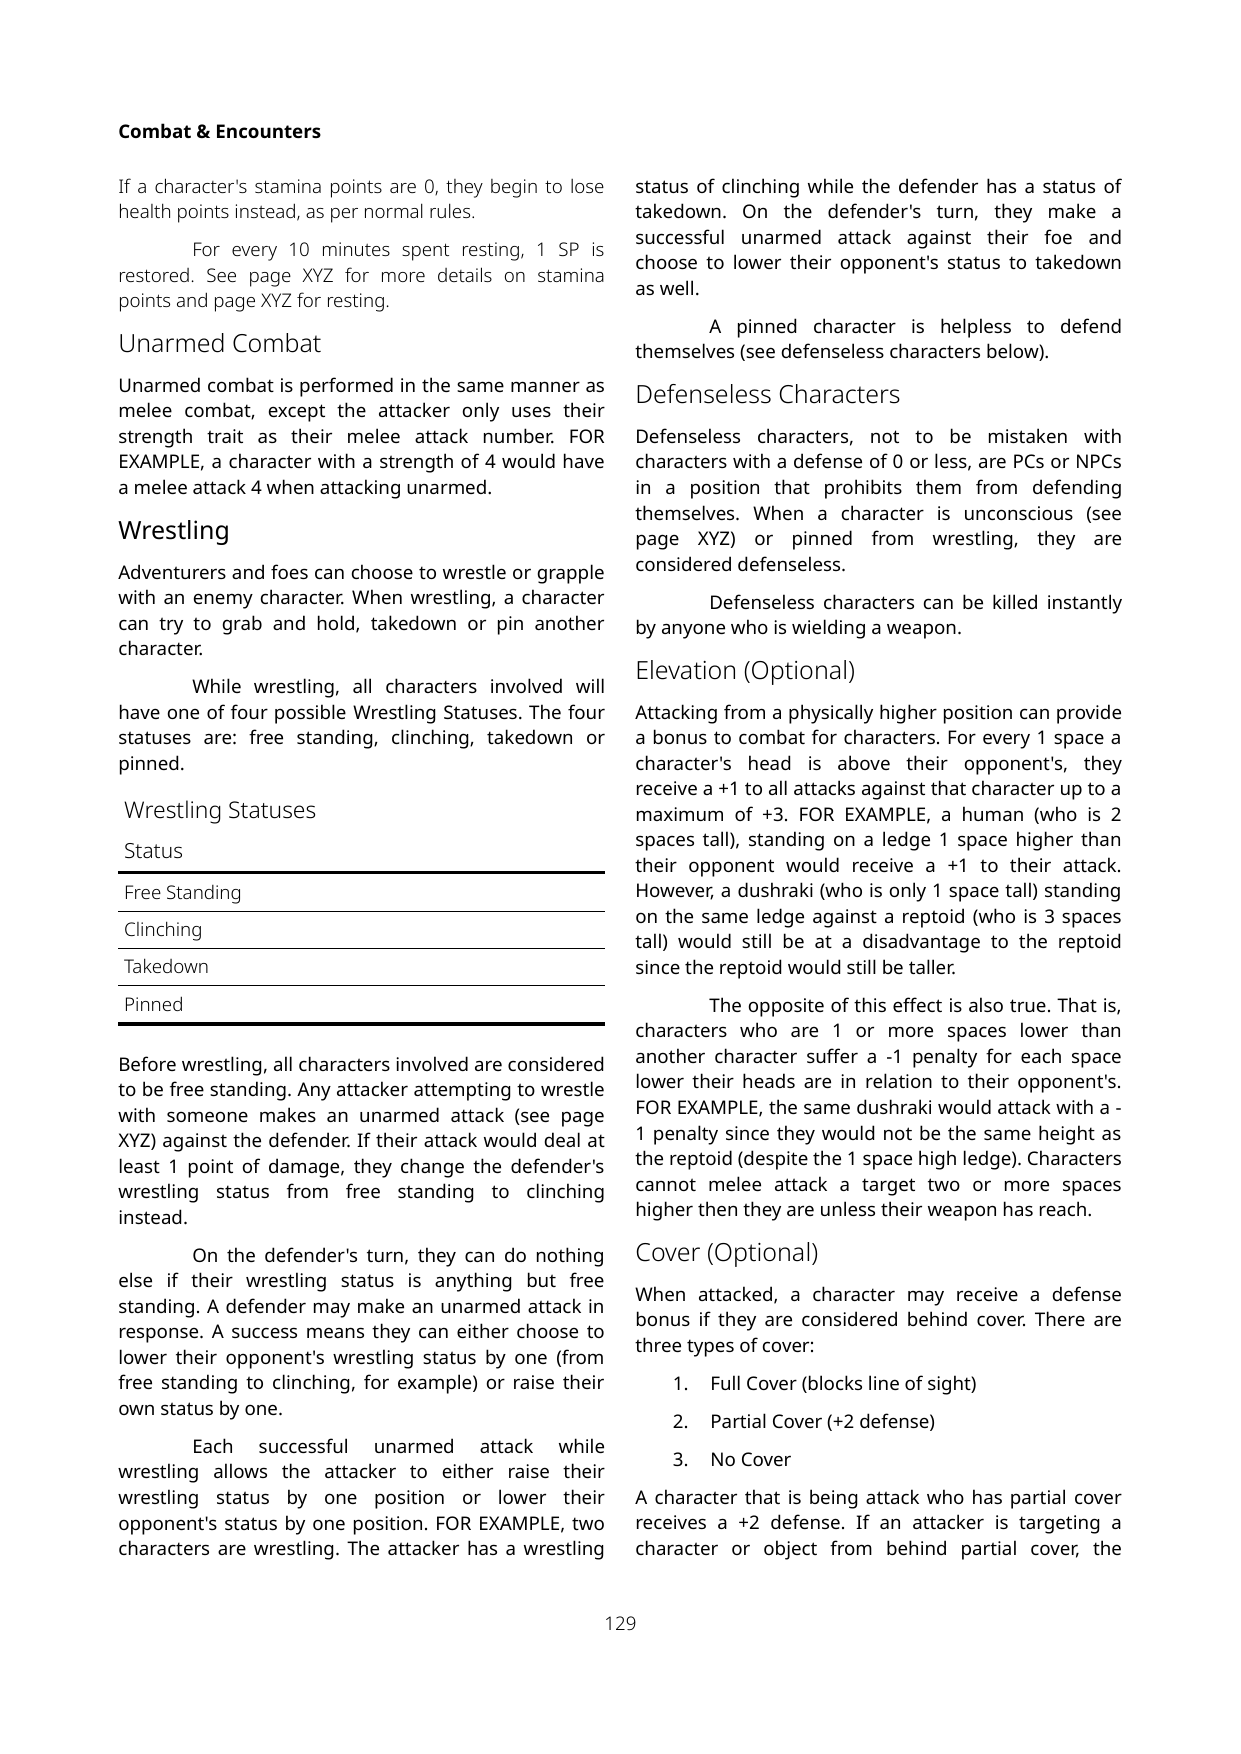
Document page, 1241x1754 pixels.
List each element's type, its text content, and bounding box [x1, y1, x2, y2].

text For every 10 minutes spent resting, 1 SP is restored. See page XYZ for more details on stamina points and page XYZ for resting. [118, 237, 605, 313]
text Unarmed Combat [118, 326, 605, 360]
list No Cover [673, 1446, 1122, 1472]
text Wrestling [118, 512, 605, 546]
text A pinned character is helpless to defend themselves (see defenseless characters below). [635, 313, 1122, 364]
text status of clinching while the defender has a status of takedown. On the defender's turn, they make a successful unarmed attack against their foe and choose to lower their opponent's status to takedown as well. [635, 173, 1122, 301]
table_cell Clinching [118, 912, 605, 948]
table_cell Pinned [118, 986, 605, 1022]
text When attacked, a character may receive a defense bonus if they are considered behind cover. There are three types of cover: [635, 1281, 1122, 1358]
text Defenseless Characters [635, 377, 1122, 411]
table_cell Status [118, 831, 605, 871]
list Partial Cover (+2 defense) [673, 1408, 1122, 1434]
text Attacking from a physically higher position can provide a bonus to combat for characters. For every 1 space a character's head is above their opponent's, they receive a +1 to all attacks against that character up to a maximum of +3. FOR EXAMPLE, a human (who is 2 spaces tall), standing on a ledge 1 space higher than their opponent would receive a +1 to their attack. However, a dushraki (who is only 1 space tall) standing on the same ledge against a reptoid (who is 3 spaces tall) would still be at a disadvantage to the reptoid since the reptoid would still be taller. [635, 699, 1122, 980]
table_cell Free Standing [118, 874, 605, 911]
text Cover (Optional) [635, 1234, 1122, 1268]
text Defenseless characters can be killed instantly by anyone who is wielding a weapon. [635, 589, 1122, 640]
text While wrestling, all characters involved will have one of four possible Wrestling Statuses. The four statuses are: free standing, clinching, takedown or pinned. [118, 673, 605, 776]
text The opposite of this effect is also true. That is, characters who are 1 or more spaces lower than another character suffer a -1 penalty for each space lower their heads are in relation to their opponent's. FOR EXAMPLE, the same dushraki would attack with a -1 penalty since they would not be the same height as the reptoid (despite the 1 space high ledge). Characters cannot melee attack a target two or more spaces higher then they are unless their weapon has reach. [635, 992, 1122, 1222]
text On the defender's turn, they can do nothing else if their wrestling status is anything but free standing. A defender may make an unarmed attack in response. A success means they can either choose to lower their opponent's wrestling status by one (from free standing to clinching, for example) or raise their own status by one. [118, 1242, 605, 1421]
text Adventurers and foes can choose to wrestle or grapple with an enemy character. When wrestling, a character can try to grab and hold, takedown or pin another character. [118, 559, 605, 661]
text Defenseless characters, not to be mistaken with characters with a defense of 0 or less, are PCs or NPCs in a position that prohibits them from defending themselves. When a character is unconscious (see page XYZ) or pinned from wrestling, they are considered defenseless. [635, 423, 1122, 576]
text A character that is being attack who has partial cover receives a +2 defense. If an attacker is targeting a character or object from behind partial cover, the [635, 1484, 1122, 1561]
text Each successful unarmed attack while wrestling allows the attacker to either raise their wrestling status by one position or lower their opponent's status by one position. FOR EXAMPLE, two characters are wrestling. The attacker has a wrestling [118, 1433, 605, 1561]
text If a character's stamina points are 0, they begin to lose health points instead, as per normal rules. [118, 173, 605, 224]
text Before wrestling, all characters involved are considered to be free standing. Any attacker attempting to wrestle with someone makes an unarmed attack (see page XYZ) against the defender. If their attack would deal at least 1 point of damage, they change the defender's wrestling status from free standing to clinching instead. [118, 1026, 605, 1229]
list Full Cover (blocks line of sight) [673, 1370, 1122, 1396]
table_cell Takedown [118, 949, 605, 985]
table_header Wrestling Statuses [118, 788, 605, 831]
text Unarmed combat is performed in the same manner as melee combat, except the attacker only uses their strength trait as their melee attack number. FOR EXAMPLE, a character with a strength of 4 would have a melee attack 4 when attacking unarmed. [118, 372, 605, 500]
text Elevation (Optional) [635, 652, 1122, 687]
